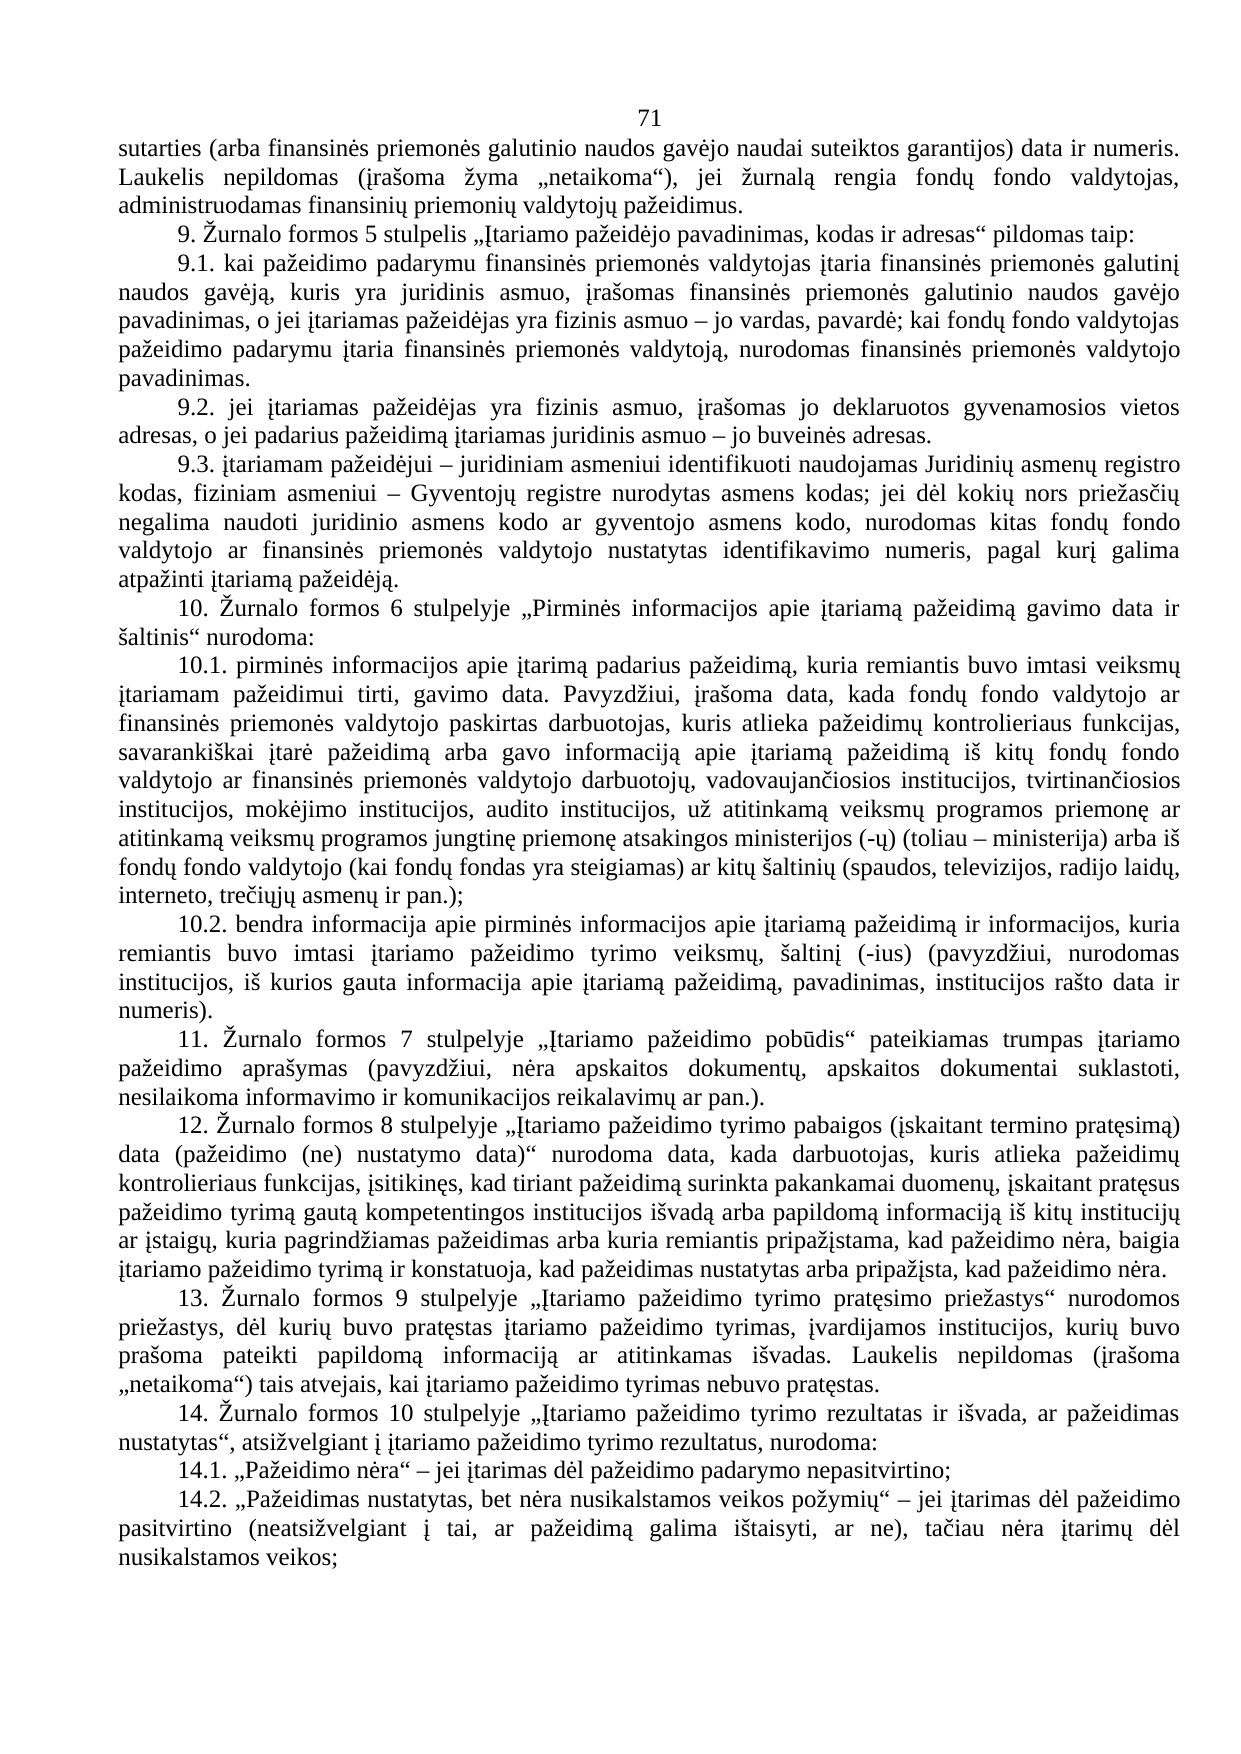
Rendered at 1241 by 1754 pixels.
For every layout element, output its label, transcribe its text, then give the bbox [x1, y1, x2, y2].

text 9. Žurnalo formos 5 stulpelis „Įtariamo pažeidėjo pavadinimas, kodas ir adresas“ pildomas taip: [118, 219, 1181, 248]
text 10.2. bendra informacija apie pirminės informacijos apie įtariamą pažeidimą ir informacijos, kuria remiantis buvo imtasi įtariamo pažeidimo tyrimo veiksmų, šaltinį (-ius) (pavyzdžiui, nurodomas institucijos, iš kurios gauta informacija apie įtariamą pažeidimą, pavadinimas, institucijos rašto data ir numeris). [118, 909, 1181, 1024]
text 9.1. kai pažeidimo padarymu finansinės priemonės valdytojas įtaria finansinės priemonės galutinį naudos gavėją, kuris yra juridinis asmuo, įrašomas finansinės priemonės galutinio naudos gavėjo pavadinimas, o jei įtariamas pažeidėjas yra fizinis asmuo – jo vardas, pavardė; kai fondų fondo valdytojas pažeidimo padarymu įtaria finansinės priemonės valdytoją, nurodomas finansinės priemonės valdytojo pavadinimas. [118, 248, 1181, 392]
text 11. Žurnalo formos 7 stulpelyje „Įtariamo pažeidimo pobūdis“ pateikiamas trumpas įtariamo pažeidimo aprašymas (pavyzdžiui, nėra apskaitos dokumentų, apskaitos dokumentai suklastoti, nesilaikoma informavimo ir komunikacijos reikalavimų ar pan.). [118, 1024, 1181, 1110]
text 10.1. pirminės informacijos apie įtarimą padarius pažeidimą, kuria remiantis buvo imtasi veiksmų įtariamam pažeidimui tirti, gavimo data. Pavyzdžiui, įrašoma data, kada fondų fondo valdytojo ar finansinės priemonės valdytojo paskirtas darbuotojas, kuris atlieka pažeidimų kontrolieriaus funkcijas, savarankiškai įtarė pažeidimą arba gavo informaciją apie įtariamą pažeidimą iš kitų fondų fondo valdytojo ar finansinės priemonės valdytojo darbuotojų, vadovaujančiosios institucijos, tvirtinančiosios institucijos, mokėjimo institucijos, audito institucijos, už atitinkamą veiksmų programos priemonę ar atitinkamą veiksmų programos jungtinę priemonę atsakingos ministerijos (-ų) (toliau – ministerija) arba iš fondų fondo valdytojo (kai fondų fondas yra steigiamas) ar kitų šaltinių (spaudos, televizijos, radijo laidų, interneto, trečiųjų asmenų ir pan.); [118, 650, 1181, 909]
text 14.2. „Pažeidimas nustatytas, bet nėra nusikalstamos veikos požymių“ – jei įtarimas dėl pažeidimo pasitvirtino (neatsižvelgiant į tai, ar pažeidimą galima ištaisyti, ar ne), tačiau nėra įtarimų dėl nusikalstamos veikos; [118, 1484, 1181, 1570]
text 10. Žurnalo formos 6 stulpelyje „Pirminės informacijos apie įtariamą pažeidimą gavimo data ir šaltinis“ nurodoma: [118, 593, 1181, 650]
text 14. Žurnalo formos 10 stulpelyje „Įtariamo pažeidimo tyrimo rezultatas ir išvada, ar pažeidimas nustatytas“, atsižvelgiant į įtariamo pažeidimo tyrimo rezultatus, nurodoma: [118, 1398, 1181, 1455]
text 13. Žurnalo formos 9 stulpelyje „Įtariamo pažeidimo tyrimo pratęsimo priežastys“ nurodomos priežastys, dėl kurių buvo pratęstas įtariamo pažeidimo tyrimas, įvardijamos institucijos, kurių buvo prašoma pateikti papildomą informaciją ar atitinkamas išvadas. Laukelis nepildomas (įrašoma „netaikoma“) tais atvejais, kai įtariamo pažeidimo tyrimas nebuvo pratęstas. [118, 1283, 1181, 1398]
text 14.1. „Pažeidimo nėra“ – jei įtarimas dėl pažeidimo padarymo nepasitvirtino; [118, 1455, 1181, 1484]
text 9.2. jei įtariamas pažeidėjas yra fizinis asmuo, įrašomas jo deklaruotos gyvenamosios vietos adresas, o jei padarius pažeidimą įtariamas juridinis asmuo – jo buveinės adresas. [118, 392, 1181, 449]
text 12. Žurnalo formos 8 stulpelyje „Įtariamo pažeidimo tyrimo pabaigos (įskaitant termino pratęsimą) data (pažeidimo (ne) nustatymo data)“ nurodoma data, kada darbuotojas, kuris atlieka pažeidimų kontrolieriaus funkcijas, įsitikinęs, kad tiriant pažeidimą surinkta pakankamai duomenų, įskaitant pratęsus pažeidimo tyrimą gautą kompetentingos institucijos išvadą arba papildomą informaciją iš kitų institucijų ar įstaigų, kuria pagrindžiamas pažeidimas arba kuria remiantis pripažįstama, kad pažeidimo nėra, baigia įtariamo pažeidimo tyrimą ir konstatuoja, kad pažeidimas nustatytas arba pripažįsta, kad pažeidimo nėra. [118, 1110, 1181, 1283]
text sutarties (arba finansinės priemonės galutinio naudos gavėjo naudai suteiktos garantijos) data ir numeris. Laukelis nepildomas (įrašoma žyma „netaikoma“), jei žurnalą rengia fondų fondo valdytojas, administruodamas finansinių priemonių valdytojų pažeidimus. [118, 133, 1181, 219]
text 9.3. įtariamam pažeidėjui – juridiniam asmeniui identifikuoti naudojamas Juridinių asmenų registro kodas, fiziniam asmeniui – Gyventojų registre nurodytas asmens kodas; jei dėl kokių nors priežasčių negalima naudoti juridinio asmens kodo ar gyventojo asmens kodo, nurodomas kitas fondų fondo valdytojo ar finansinės priemonės valdytojo nustatytas identifikavimo numeris, pagal kurį galima atpažinti įtariamą pažeidėją. [118, 449, 1181, 593]
